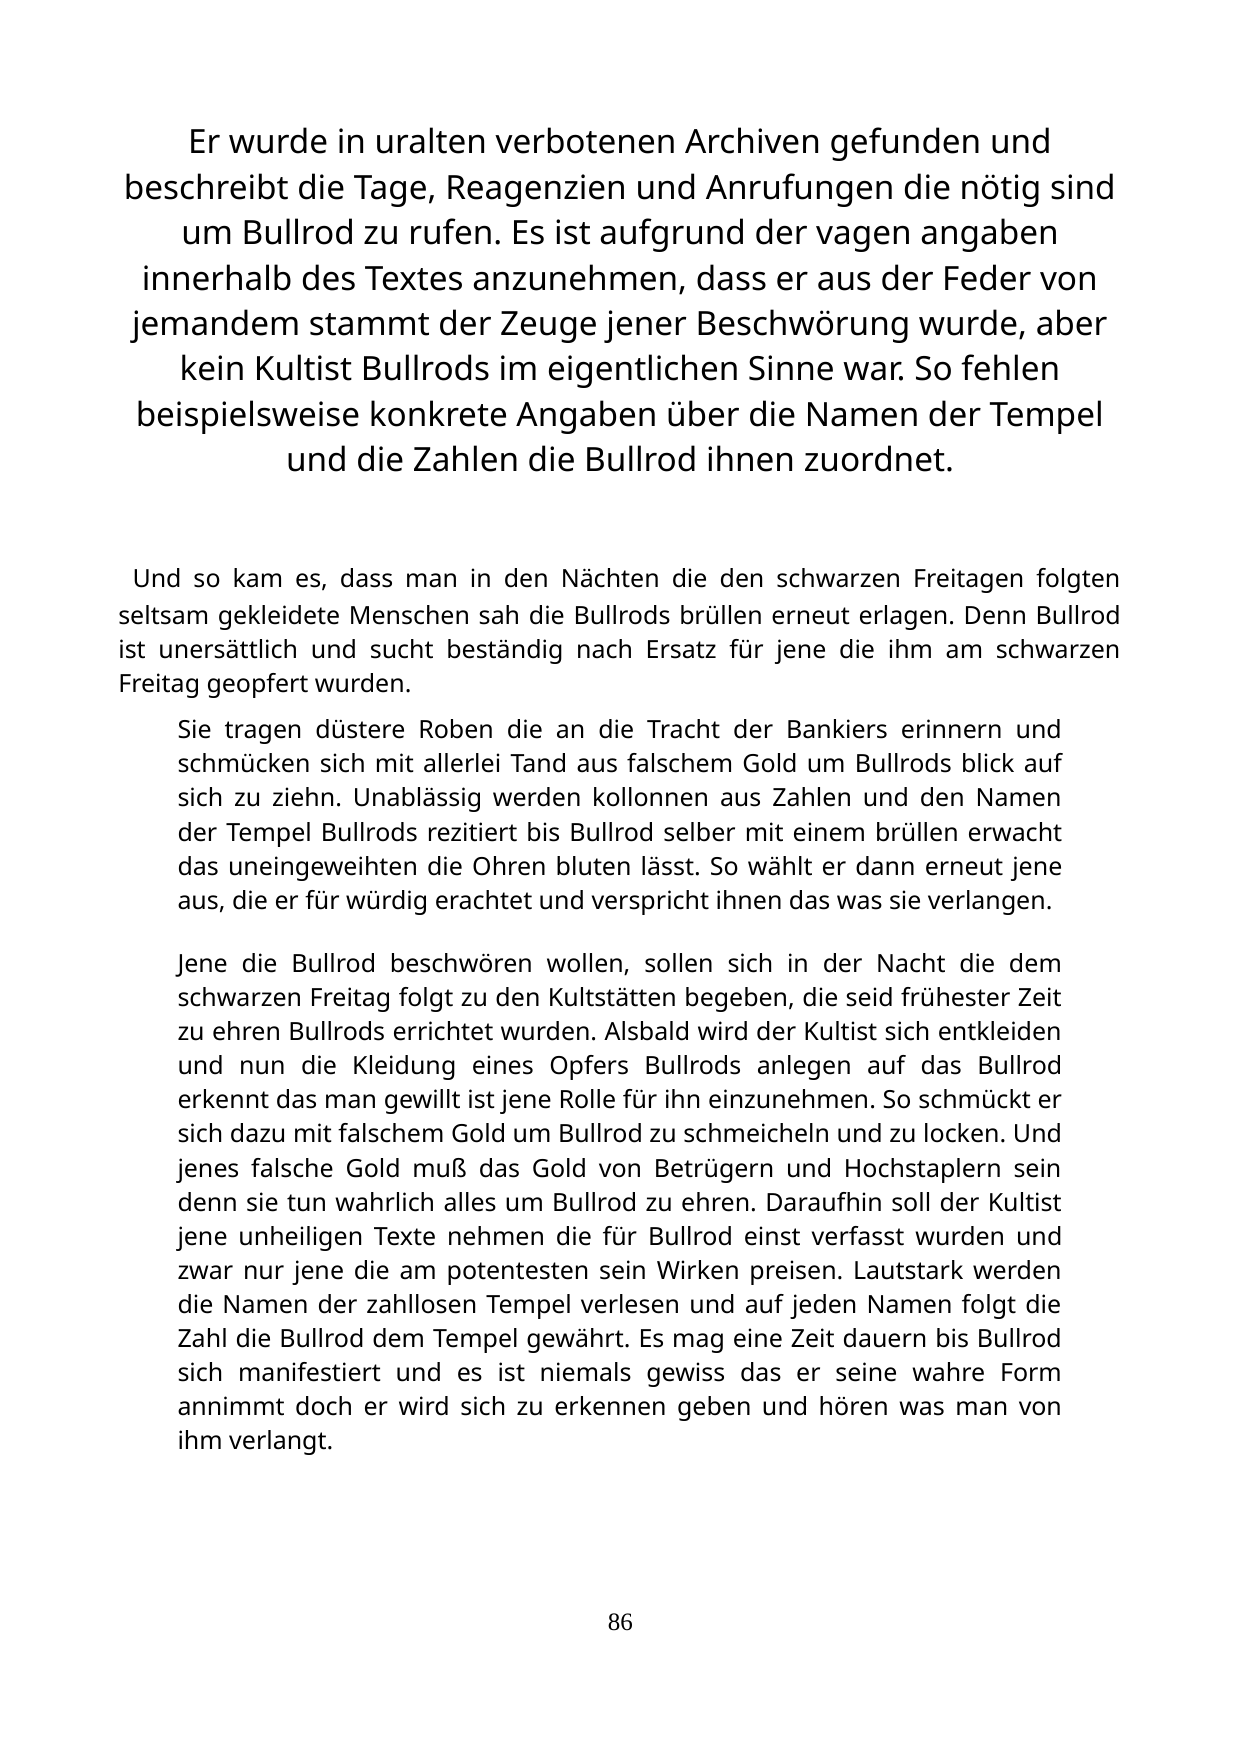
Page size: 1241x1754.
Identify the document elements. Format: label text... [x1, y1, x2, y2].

text Sie tragen düstere Roben die an die Tracht der Bankiers erinnern und schmücken sich mit allerlei Tand aus falschem Gold um Bullrods blick auf sich zu ziehn. Unablässig werden kollonnen aus Zahlen und den Namen der Tempel Bullrods rezitiert bis Bullrod selber mit einem brüllen erwacht das uneingeweihten die Ohren bluten lässt. So wählt er dann erneut jene aus, die er für würdig erachtet und verspricht ihnen das was sie verlangen. [177, 712, 1063, 916]
text Jene die Bullrod beschwören wollen, sollen sich in der Nacht die dem schwarzen Freitag folgt zu den Kultstätten begeben, die seid frühester Zeit zu ehren Bullrods errichtet wurden. Alsbald wird der Kultist sich entkleiden und nun die Kleidung eines Opfers Bullrods anlegen auf das Bullrod erkennt das man gewillt ist jene Rolle für ihn einzunehmen. So schmückt er sich dazu mit falschem Gold um Bullrod zu schmeicheln und zu locken. Und jenes falsche Gold muß das Gold von Betrügern und Hochstaplern sein denn sie tun wahrlich alles um Bullrod zu ehren. Daraufhin soll der Kultist jene unheiligen Texte nehmen die für Bullrod einst verfasst wurden und zwar nur jene die am potentesten sein Wirken preisen. Lautstark werden die Namen der zahllosen Tempel verlesen und auf jeden Namen folgt die Zahl die Bullrod dem Tempel gewährt. Es mag eine Zeit dauern bis Bullrod sich manifestiert und es ist niemals gewiss das er seine wahre Form annimmt doch er wird sich zu erkennen geben und hören was man von ihm verlangt. [177, 946, 1063, 1457]
text Und so kam es, dass man in den Nächten die den schwarzen Freitagen folgten seltsam gekleidete Menschen sah die Bullrods brüllen erneut erlagen. Denn Bullrod ist unersättlich und sucht beständig nach Ersatz für jene die ihm am schwarzen Freitag geopfert wurden. [118, 552, 1122, 699]
text Er wurde in uralten verbotenen Archiven gefunden und beschreibt die Tage, Reagenzien und Anrufungen die nötig sind um Bullrod zu rufen. Es ist aufgrund der vagen angaben innerhalb des Textes anzunehmen, dass er aus der Feder von jemandem stammt der Zeuge jener Beschwörung wurde, aber kein Kultist Bullrods im eigentlichen Sinne war. So fehlen beispielsweise konkrete Angaben über die Namen der Tempel und die Zahlen die Bullrod ihnen zuordnet. [118, 118, 1122, 481]
